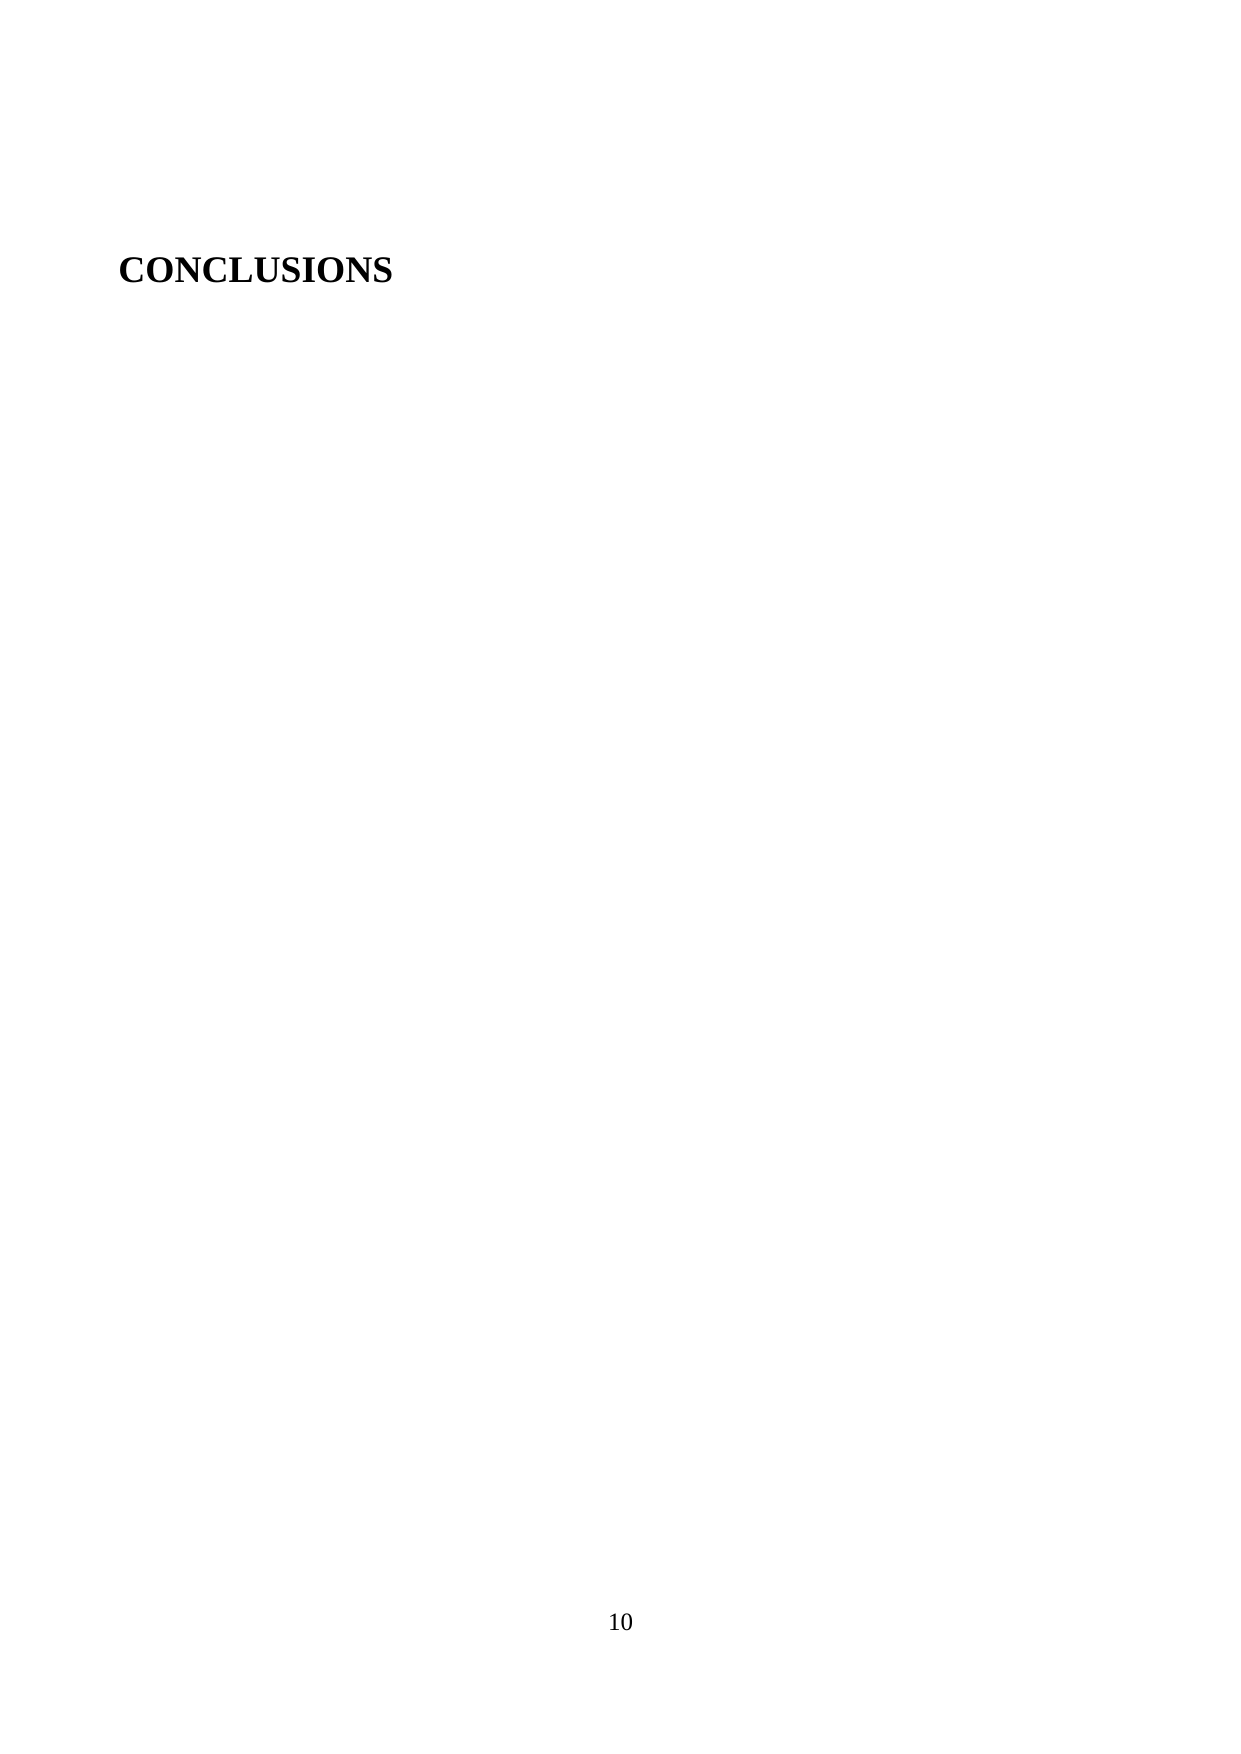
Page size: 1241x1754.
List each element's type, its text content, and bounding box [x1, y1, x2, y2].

text CONCLUSIONS [118, 247, 1122, 291]
